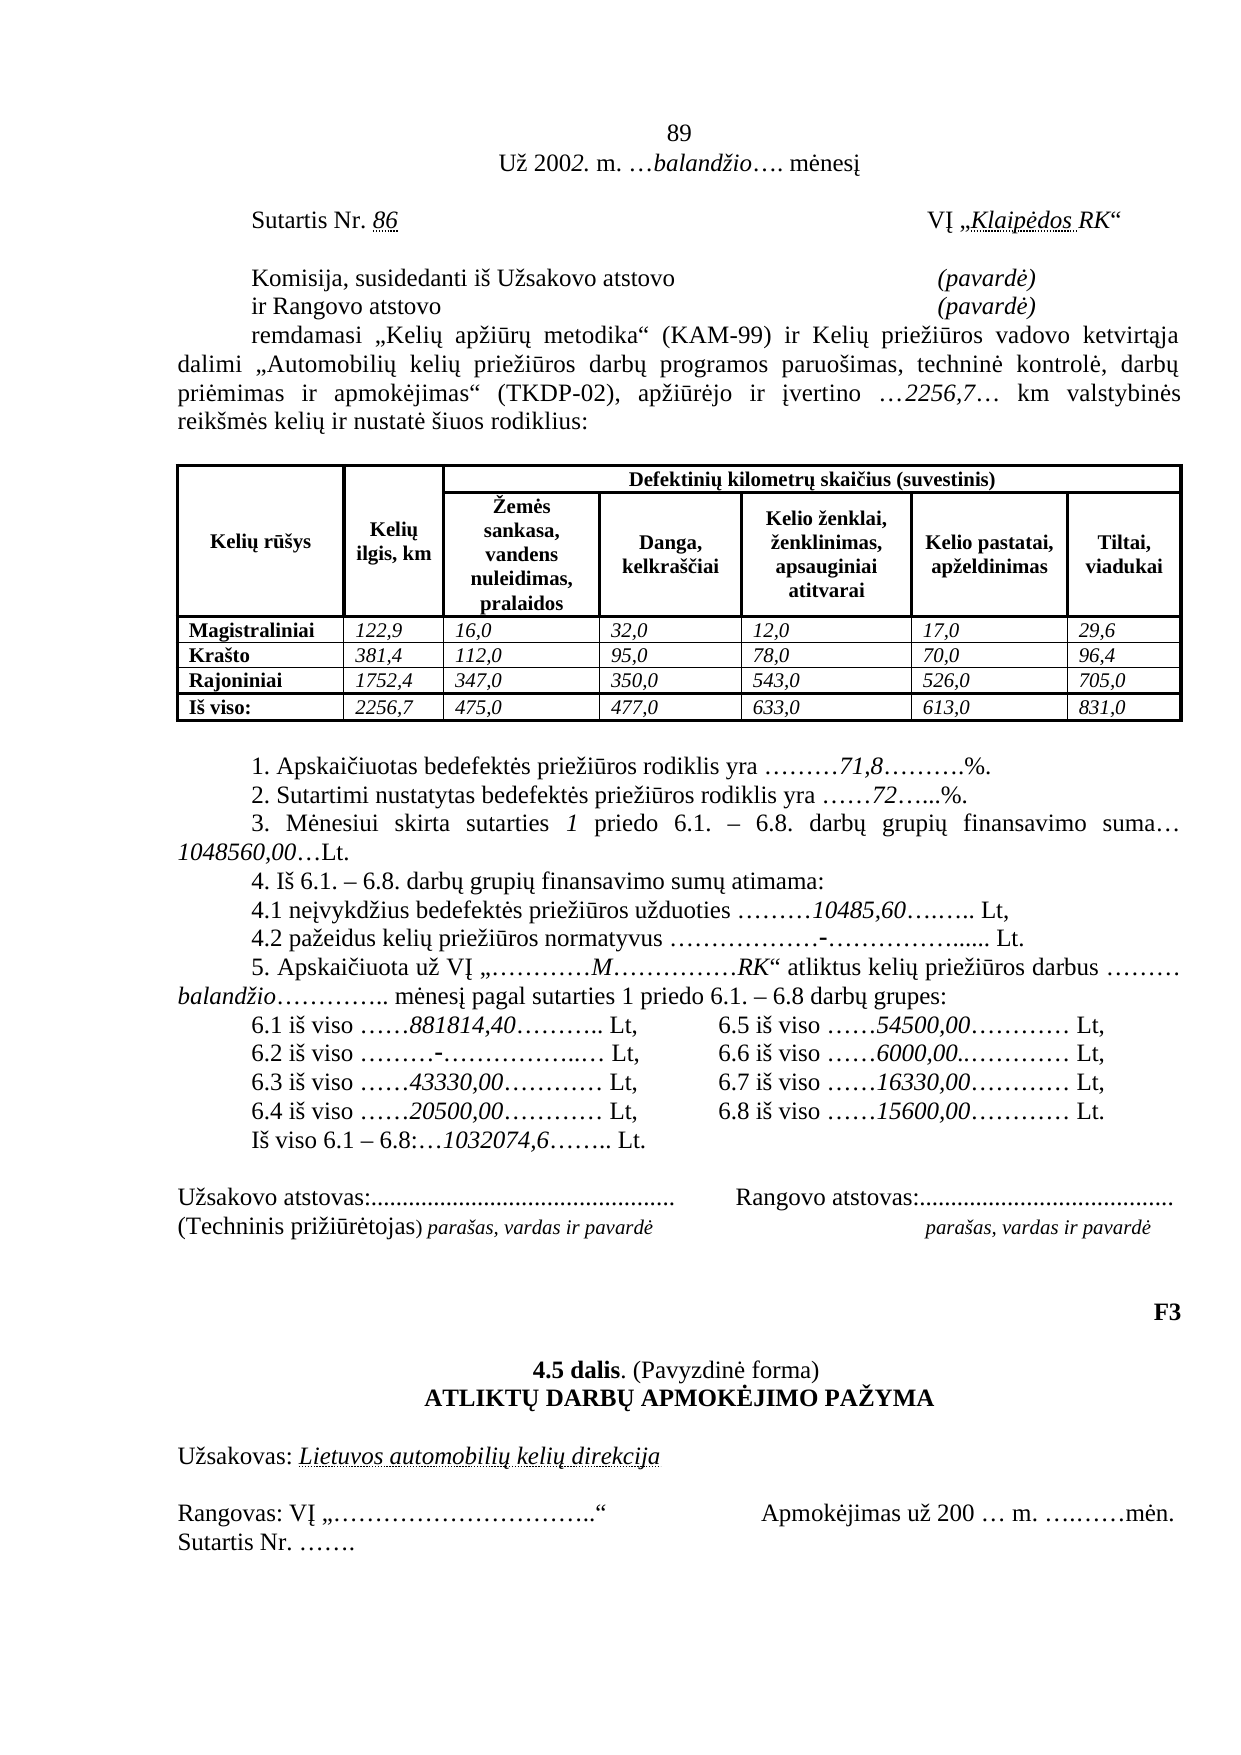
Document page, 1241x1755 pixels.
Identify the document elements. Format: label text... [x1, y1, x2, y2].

text remdamasi „Kelių apžiūrų metodika“ (KAM-99) ir Kelių priežiūros vadovo ketvirtąja dalimi „Automobilių kelių priežiūros darbų programos paruošimas, techninė kontrolė, darbų priėmimas ir apmokėjimas“ (TKDP-02), apžiūrėjo ir įvertino …2256,7… km valstybinės reikšmės kelių ir nustatė šiuos rodiklius: [177, 320, 1181, 435]
table_cell Kelio pastatai, apželdinimas [913, 494, 1066, 614]
table_cell 2256,7 [344, 695, 443, 719]
text ir Rangovo atstovo (pavardė) [177, 291, 1181, 320]
table_cell 633,0 [742, 695, 911, 719]
text Už 2002. m. …balandžio…. mėnesį [177, 148, 1181, 176]
table_cell Krašto [179, 643, 343, 667]
text 5. Apskaičiuota už VĮ „…………M……………RK“ atliktus kelių priežiūros darbus ………balandžio………….. mėnesį pagal sutarties 1 priedo 6.1. – 6.8 darbų grupes: [177, 952, 1181, 1010]
table_header Kelių ilgis, km [346, 467, 442, 614]
table_cell 17,0 [912, 618, 1067, 642]
table_cell 32,0 [600, 618, 741, 642]
table_cell 381,4 [344, 643, 443, 667]
table_cell Tiltai, viadukai [1069, 494, 1179, 614]
table_cell 705,0 [1068, 668, 1179, 692]
table_header Defektinių kilometrų skaičius (suvestinis) [445, 467, 1179, 491]
table_cell 96,4 [1068, 643, 1179, 667]
text 2. Sutartimi nustatytas bedefektės priežiūros rodiklis yra ……72…...%. [177, 780, 1181, 808]
table_cell 122,9 [344, 618, 443, 642]
table_cell 831,0 [1068, 695, 1179, 719]
table_cell 12,0 [742, 618, 911, 642]
table_cell 543,0 [742, 668, 911, 692]
text 6.1 iš viso ……881814,40……….. Lt, 6.5 iš viso ……54500,00………… Lt, [177, 1010, 1181, 1038]
table_cell 477,0 [600, 695, 741, 719]
text 6.4 iš viso ……20500,00………… Lt, 6.8 iš viso ……15600,00………… Lt. [177, 1096, 1181, 1125]
text Užsakovo atstovas: Rangovo atstovas: [177, 1182, 1181, 1211]
text 4.2 pažeidus kelių priežiūros normatyvus ……………………………...... Lt. [177, 923, 1181, 952]
text Rangovas: VĮ „…………………………..“ Apmokėjimas už 200 … m. ….……mėn. [177, 1498, 1181, 1527]
text Sutartis Nr. ……. [177, 1527, 1181, 1556]
text ATLIKTŲ DARBŲ APMOKĖJIMO PAŽYMA [177, 1383, 1181, 1412]
table_cell Rajoniniai [179, 668, 343, 692]
table_cell 1752,4 [344, 668, 443, 692]
table_cell 475,0 [444, 695, 599, 719]
table_cell 29,6 [1068, 618, 1179, 642]
text 4.1 neįvykdžius bedefektės priežiūros užduoties ………10485,60….….. Lt, [177, 895, 1181, 923]
table_cell 95,0 [600, 643, 741, 667]
text Užsakovas: Lietuvos automobilių kelių direkcija [177, 1441, 1181, 1470]
table_cell Žemės sankasa, vandens nuleidimas, pralaidos [445, 494, 598, 614]
table_cell 78,0 [742, 643, 911, 667]
text 6.2 iš viso ……………………..… Lt, 6.6 iš viso ……6000,00..………… Lt, [177, 1038, 1181, 1067]
table_header Kelių rūšys [179, 467, 342, 614]
table_cell 350,0 [600, 668, 741, 692]
text 4.5 dalis. (Pavyzdinė forma) [177, 1355, 1181, 1383]
text 6.3 iš viso ……43330,00………… Lt, 6.7 iš viso ……16330,00………… Lt, [177, 1067, 1181, 1096]
text Iš viso 6.1 – 6.8:…1032074,6…….. Lt. [177, 1125, 1181, 1153]
table_cell Iš viso: [179, 695, 343, 719]
text (Techninis prižiūrėtojas) parašas, vardas ir pavardė parašas, vardas ir pavardė [177, 1211, 1181, 1240]
table_cell 112,0 [444, 643, 599, 667]
table_cell 613,0 [912, 695, 1067, 719]
table_cell Danga, kelkraščiai [601, 494, 740, 614]
text Sutartis Nr. 86 VĮ „Klaipėdos RK“ [177, 205, 1181, 234]
table_cell Magistraliniai [179, 618, 343, 642]
text 4. Iš 6.1. – 6.8. darbų grupių finansavimo sumų atimama: [177, 866, 1181, 895]
text 1. Apskaičiuotas bedefektės priežiūros rodiklis yra ………71,8……….%. [177, 751, 1181, 780]
table_cell 16,0 [444, 618, 599, 642]
text F3 [177, 1297, 1181, 1326]
text 3. Mėnesiui skirta sutarties 1 priedo 6.1. – 6.8. darbų grupių finansavimo suma…1048560,00…Lt. [177, 808, 1181, 866]
table_cell 526,0 [912, 668, 1067, 692]
table_cell 347,0 [444, 668, 599, 692]
text Komisija, susidedanti iš Užsakovo atstovo (pavardė) [177, 263, 1181, 291]
table_cell 70,0 [912, 643, 1067, 667]
table_cell Kelio ženklai, ženklinimas, apsauginiai atitvarai [743, 494, 910, 614]
